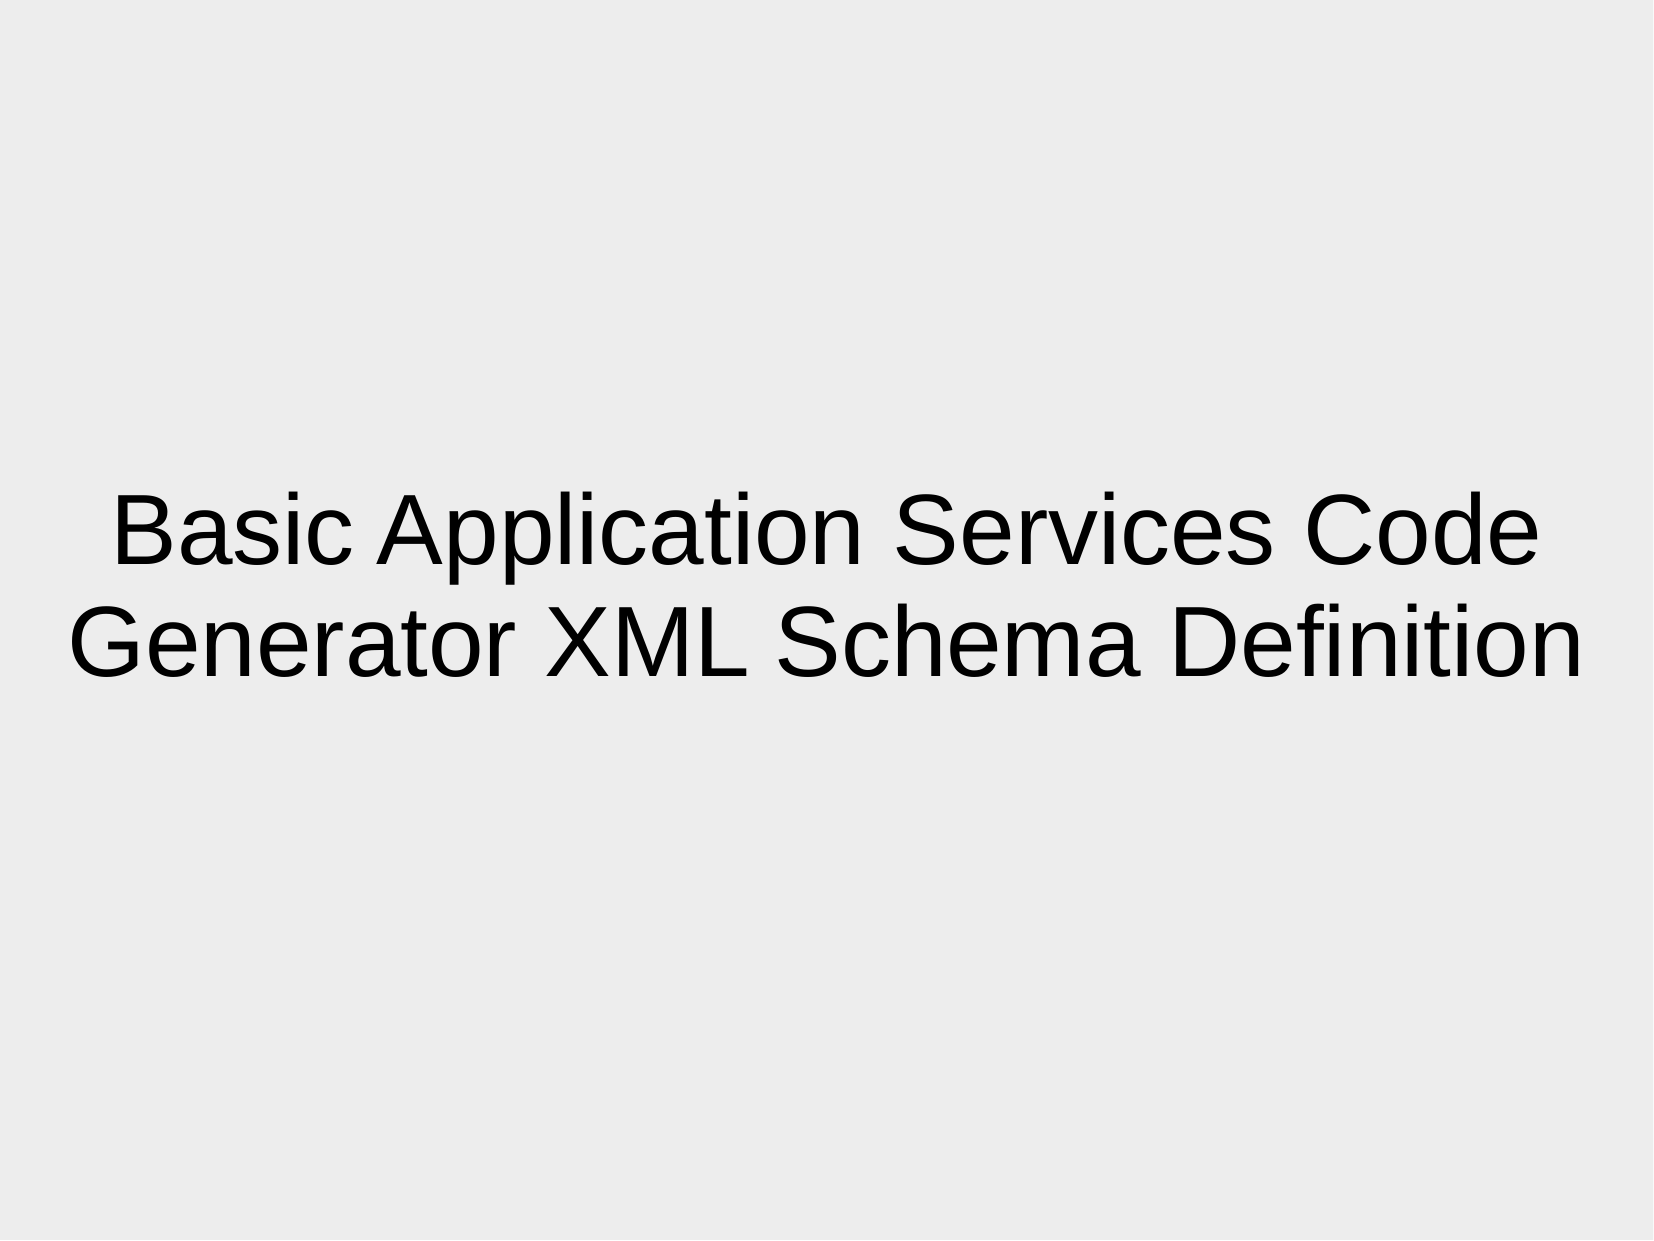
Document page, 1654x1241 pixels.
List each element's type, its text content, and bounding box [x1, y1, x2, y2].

text_box Basic Application Services Code Generator XML Schema Definition [0, 466, 1654, 705]
